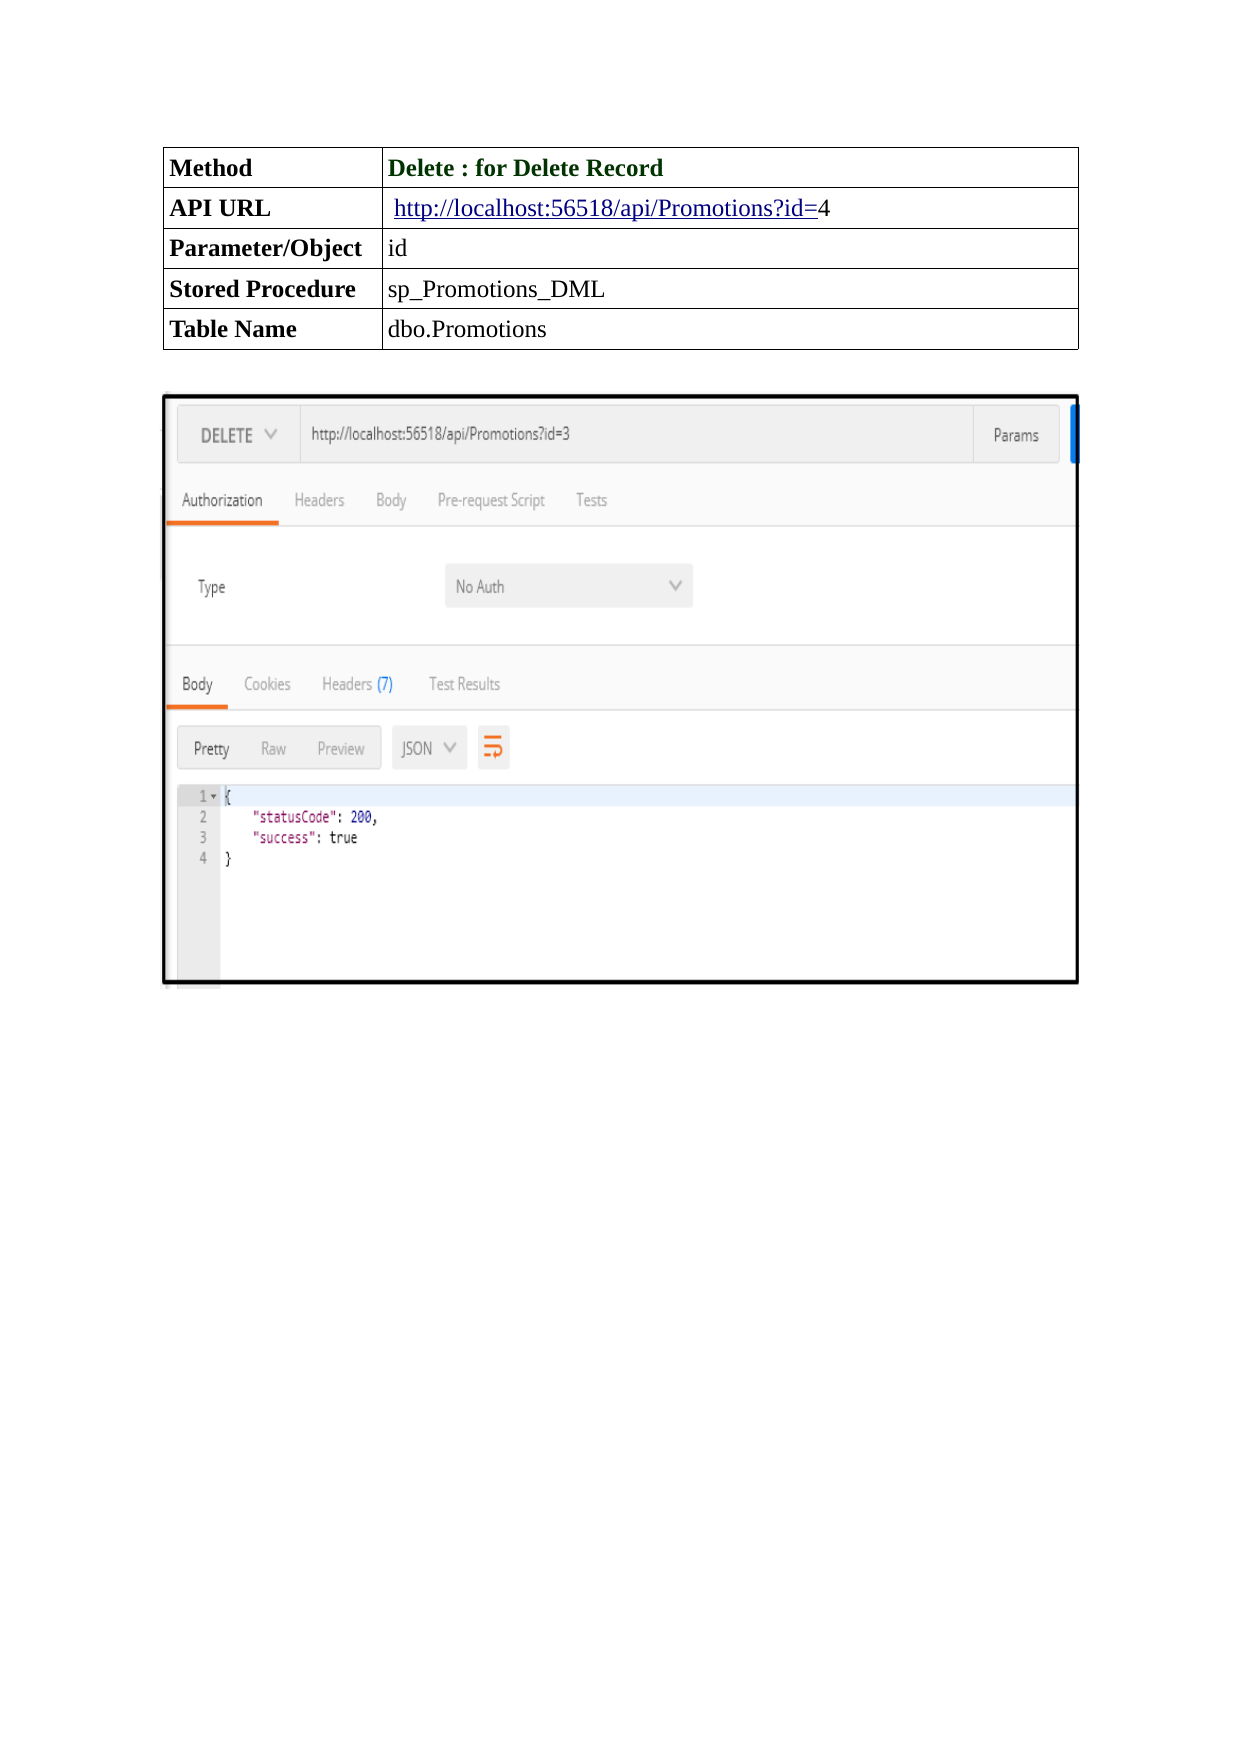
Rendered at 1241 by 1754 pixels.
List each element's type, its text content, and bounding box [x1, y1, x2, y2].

table_header Delete : for Delete Record [383, 148, 1078, 187]
table_cell Table Name [164, 309, 382, 348]
table_cell http://localhost:56518/api/Promotions?id=4 [383, 188, 1078, 227]
table_cell Parameter/Object [164, 229, 382, 268]
table_header Method [164, 148, 382, 187]
picture [159, 391, 1080, 989]
table_cell dbo.Promotions [383, 309, 1078, 348]
table_cell sp_Promotions_DML [383, 269, 1078, 308]
table_cell id [383, 229, 1078, 268]
table_cell Stored Procedure [164, 269, 382, 308]
table_cell API URL [164, 188, 382, 227]
